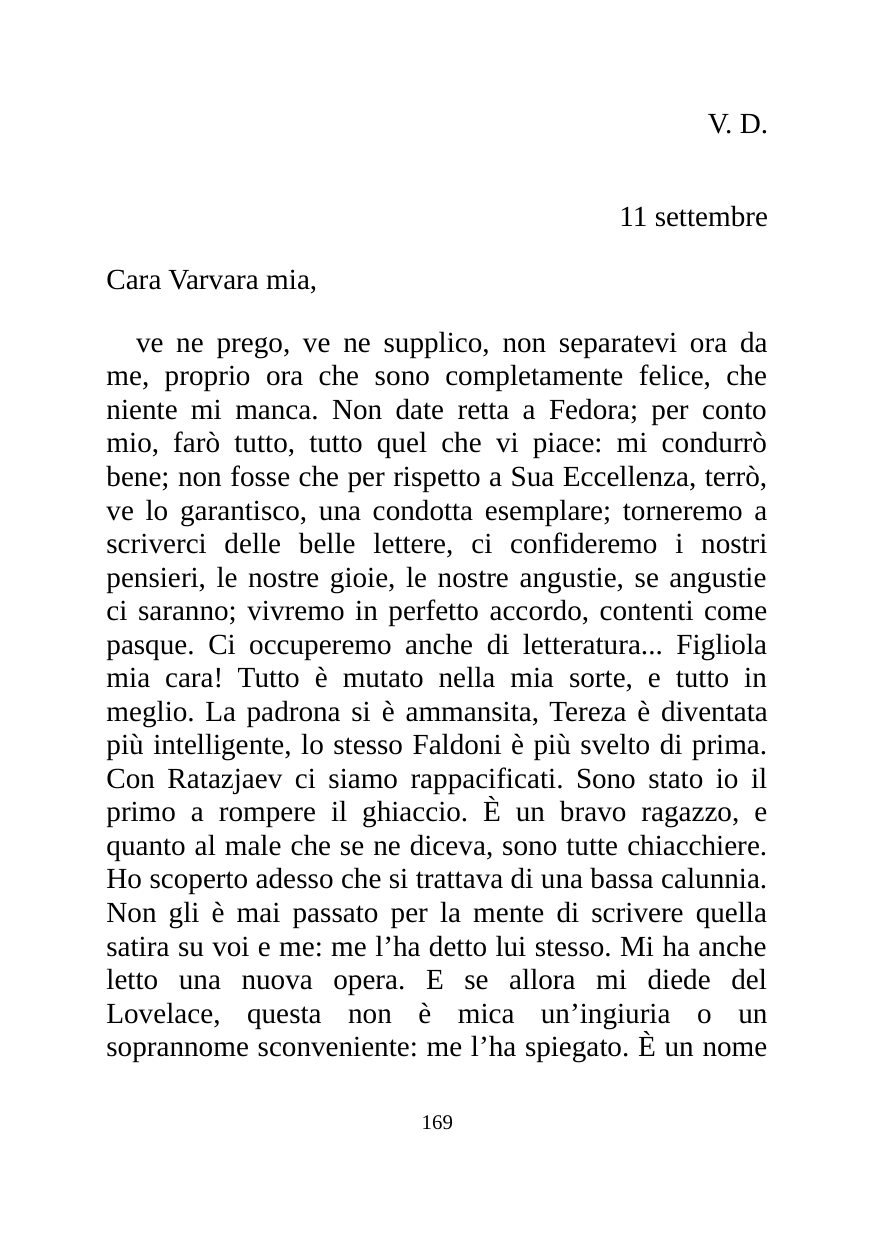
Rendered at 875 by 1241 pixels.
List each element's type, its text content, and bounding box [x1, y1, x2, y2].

text V. D. [106, 106, 768, 140]
text Cara Varvara mia, [106, 262, 768, 295]
text 11 settembre [106, 199, 768, 232]
text ve ne prego, ve ne supplico, non separatevi ora da me, proprio ora che sono completamente felice, che niente mi manca. Non date retta a Fedora; per conto mio, farò tutto, tutto quel che vi piace: mi condurrò bene; non fosse che per rispetto a Sua Eccellenza, terrò, ve lo garantisco, una condotta esemplare; torneremo a scriverci delle belle lettere, ci confideremo i nostri pensieri, le nostre gioie, le nostre angustie, se angustie ci saranno; vivremo in perfetto accordo, contenti come pasque. Ci occuperemo anche di letteratura... Figliola mia cara! Tutto è mutato nella mia sorte, e tutto in meglio. La padrona si è ammansita, Tereza è diventata più intelligente, lo stesso Faldoni è più svelto di prima. Con Ratazjaev ci siamo rappacificati. Sono stato io il primo a rompere il ghiaccio. È un bravo ragazzo, e quanto al male che se ne diceva, sono tutte chiacchiere. Ho scoperto adesso che si trattava di una bassa calunnia. Non gli è mai passato per la mente di scrivere quella satira su voi e me: me l’ha detto lui stesso. Mi ha anche letto una nuova opera. E se allora mi diede del Lovelace, questa non è mica un’ingiuria o un soprannome sconveniente: me l’ha spiegato. È un nome [106, 325, 768, 1063]
